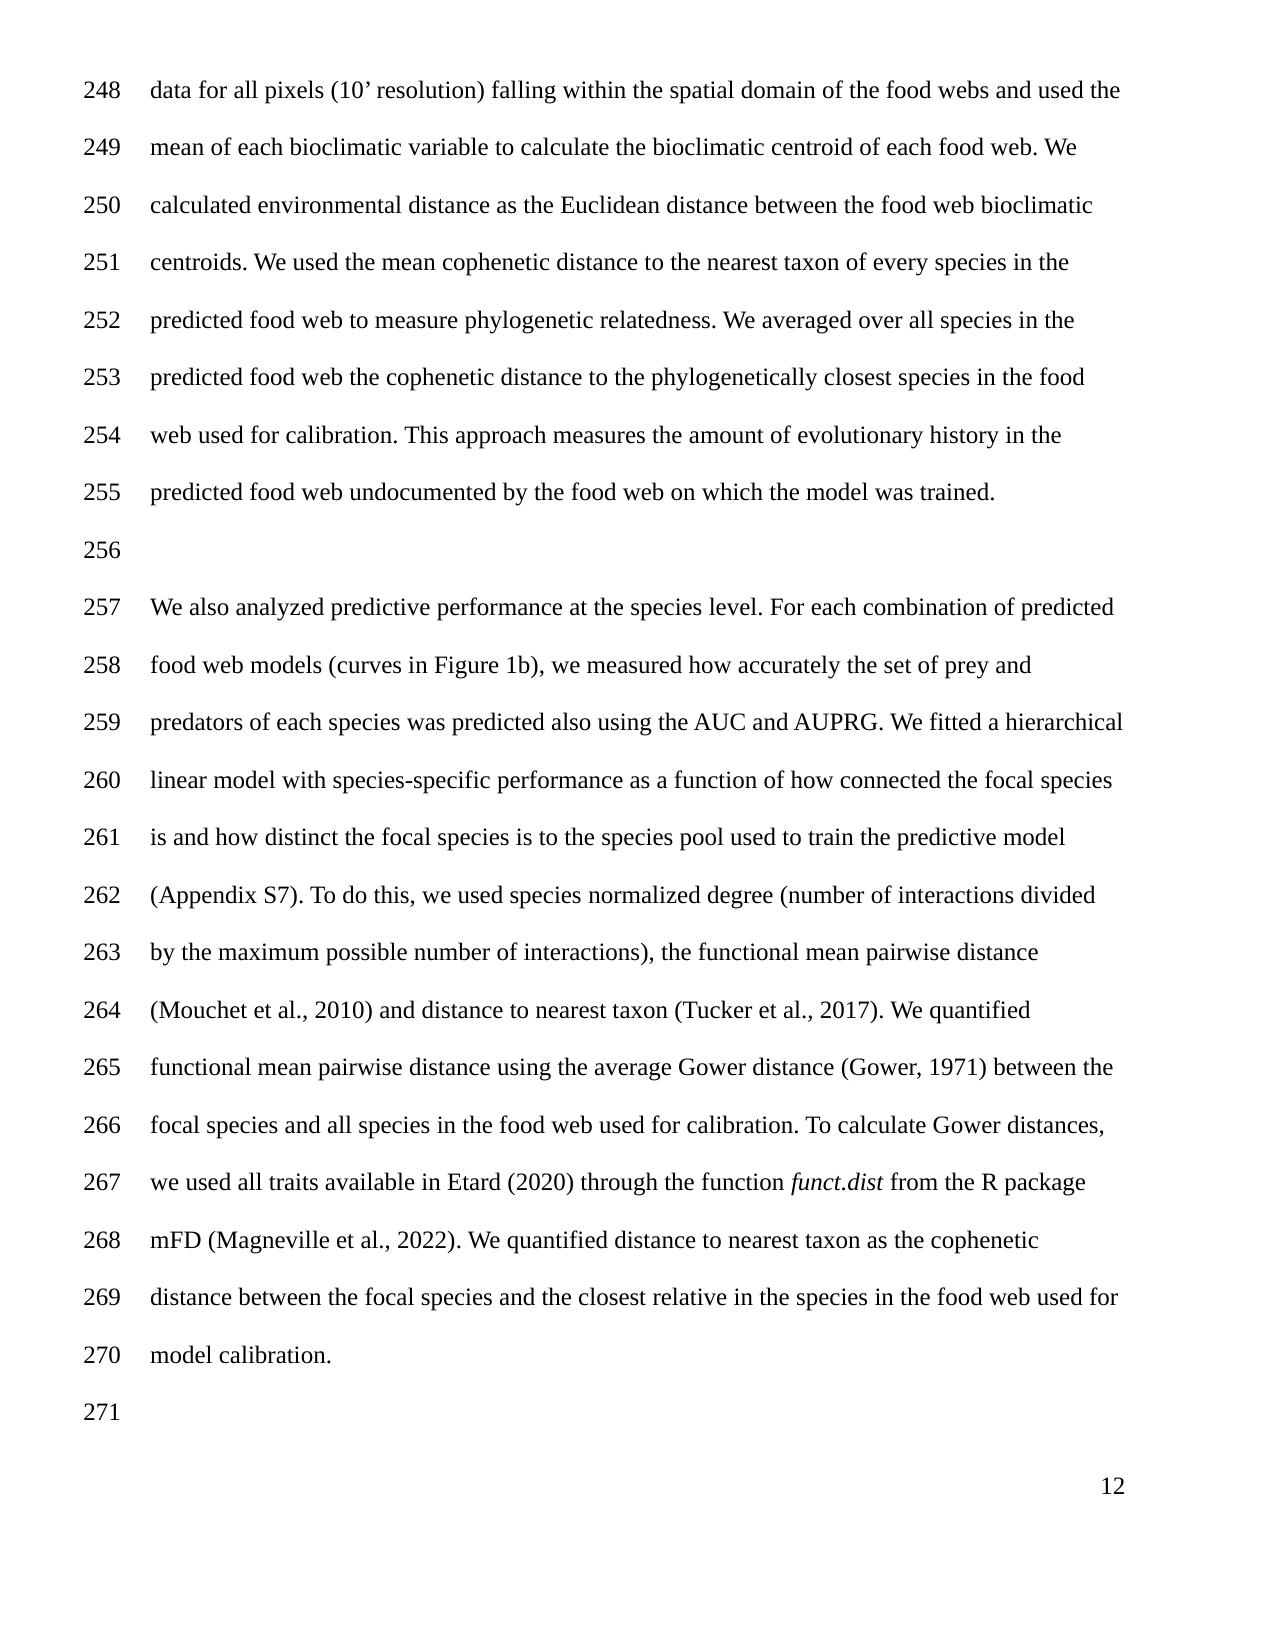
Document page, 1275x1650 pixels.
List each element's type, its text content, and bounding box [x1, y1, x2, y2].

text data for all pixels (10’ resolution) falling within the spatial domain of the food webs and used the mean of each bioclimatic variable to calculate the bioclimatic centroid of each food web. We calculated environmental distance as the Euclidean distance between the food web bioclimatic centroids. We used the mean cophenetic distance to the nearest taxon of every species in the predicted food web to measure phylogenetic relatedness. We averaged over all species in the predicted food web the cophenetic distance to the phylogenetically closest species in the food web used for calibration. This approach measures the amount of evolutionary history in the predicted food web undocumented by the food web on which the model was trained. [150, 75, 1125, 506]
text We also analyzed predictive performance at the species level. For each combination of predicted food web models (curves in Figure 1b), we measured how accurately the set of prey and predators of each species was predicted also using the AUC and AUPRG. We fitted a hierarchical linear model with species-specific performance as a function of how connected the focal species is and how distinct the focal species is to the species pool used to train the predictive model (Appendix S7). To do this, we used species normalized degree (number of interactions divided by the maximum possible number of interactions), the functional mean pairwise distance (Mouchet et al., 2010) and distance to nearest taxon (Tucker et al., 2017). We quantified functional mean pairwise distance using the average Gower distance (Gower, 1971) between the focal species and all species in the food web used for calibration. To calculate Gower distances, we used all traits available in Etard (2020) through the function funct.dist from the R package mFD (Magneville et al., 2022). We quantified distance to nearest taxon as the cophenetic distance between the focal species and the closest relative in the species in the food web used for model calibration. [150, 592, 1125, 1369]
